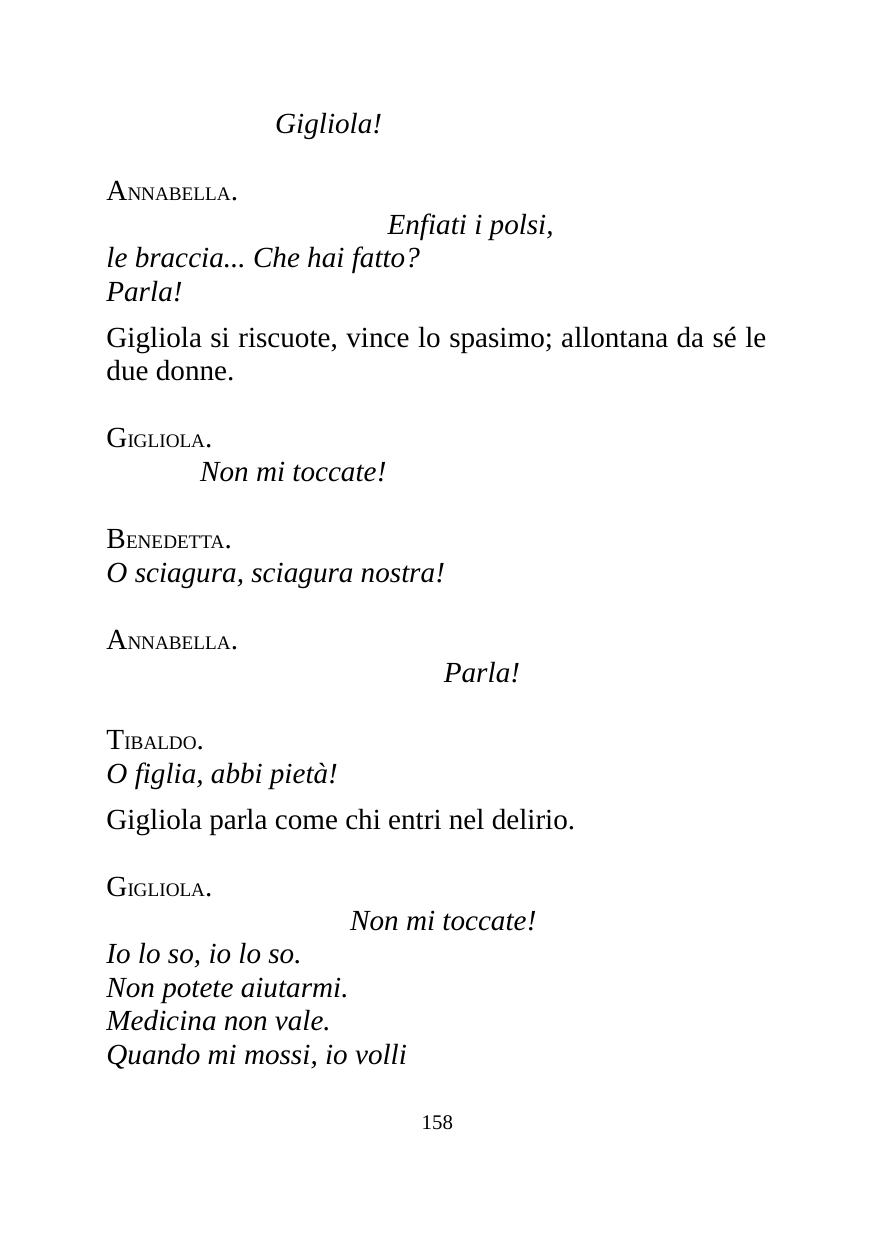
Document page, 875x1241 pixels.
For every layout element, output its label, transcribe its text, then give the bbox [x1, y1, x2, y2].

text Annabella. [106, 173, 768, 207]
text O figlia, abbi pietà! [106, 756, 768, 789]
text Non mi toccate! [200, 454, 768, 488]
text Gigliola. [106, 421, 768, 454]
text Gigliola. [106, 869, 768, 903]
text Gigliola parla come chi entri nel delirio. [106, 802, 768, 836]
text Quando mi mossi, io volli [106, 1037, 768, 1070]
text Parla! [444, 655, 768, 689]
text Enfiati i polsi, [387, 207, 768, 240]
text Medicina non vale. [106, 1003, 768, 1037]
text Tibaldo. [106, 722, 768, 756]
text Parla! [106, 274, 768, 307]
text Gigliola si riscuote, vince lo spasimo; allontana da sé le due donne. [106, 320, 768, 387]
text Annabella. [106, 622, 768, 655]
text Non potete aiutarmi. [106, 970, 768, 1003]
text Non mi toccate! [350, 903, 768, 936]
text Gigliola! [275, 106, 768, 140]
text Benedetta. [106, 521, 768, 555]
text le braccia... Che hai fatto? [106, 240, 768, 274]
text Io lo so, io lo so. [106, 936, 768, 970]
text O sciagura, sciagura nostra! [106, 555, 768, 588]
